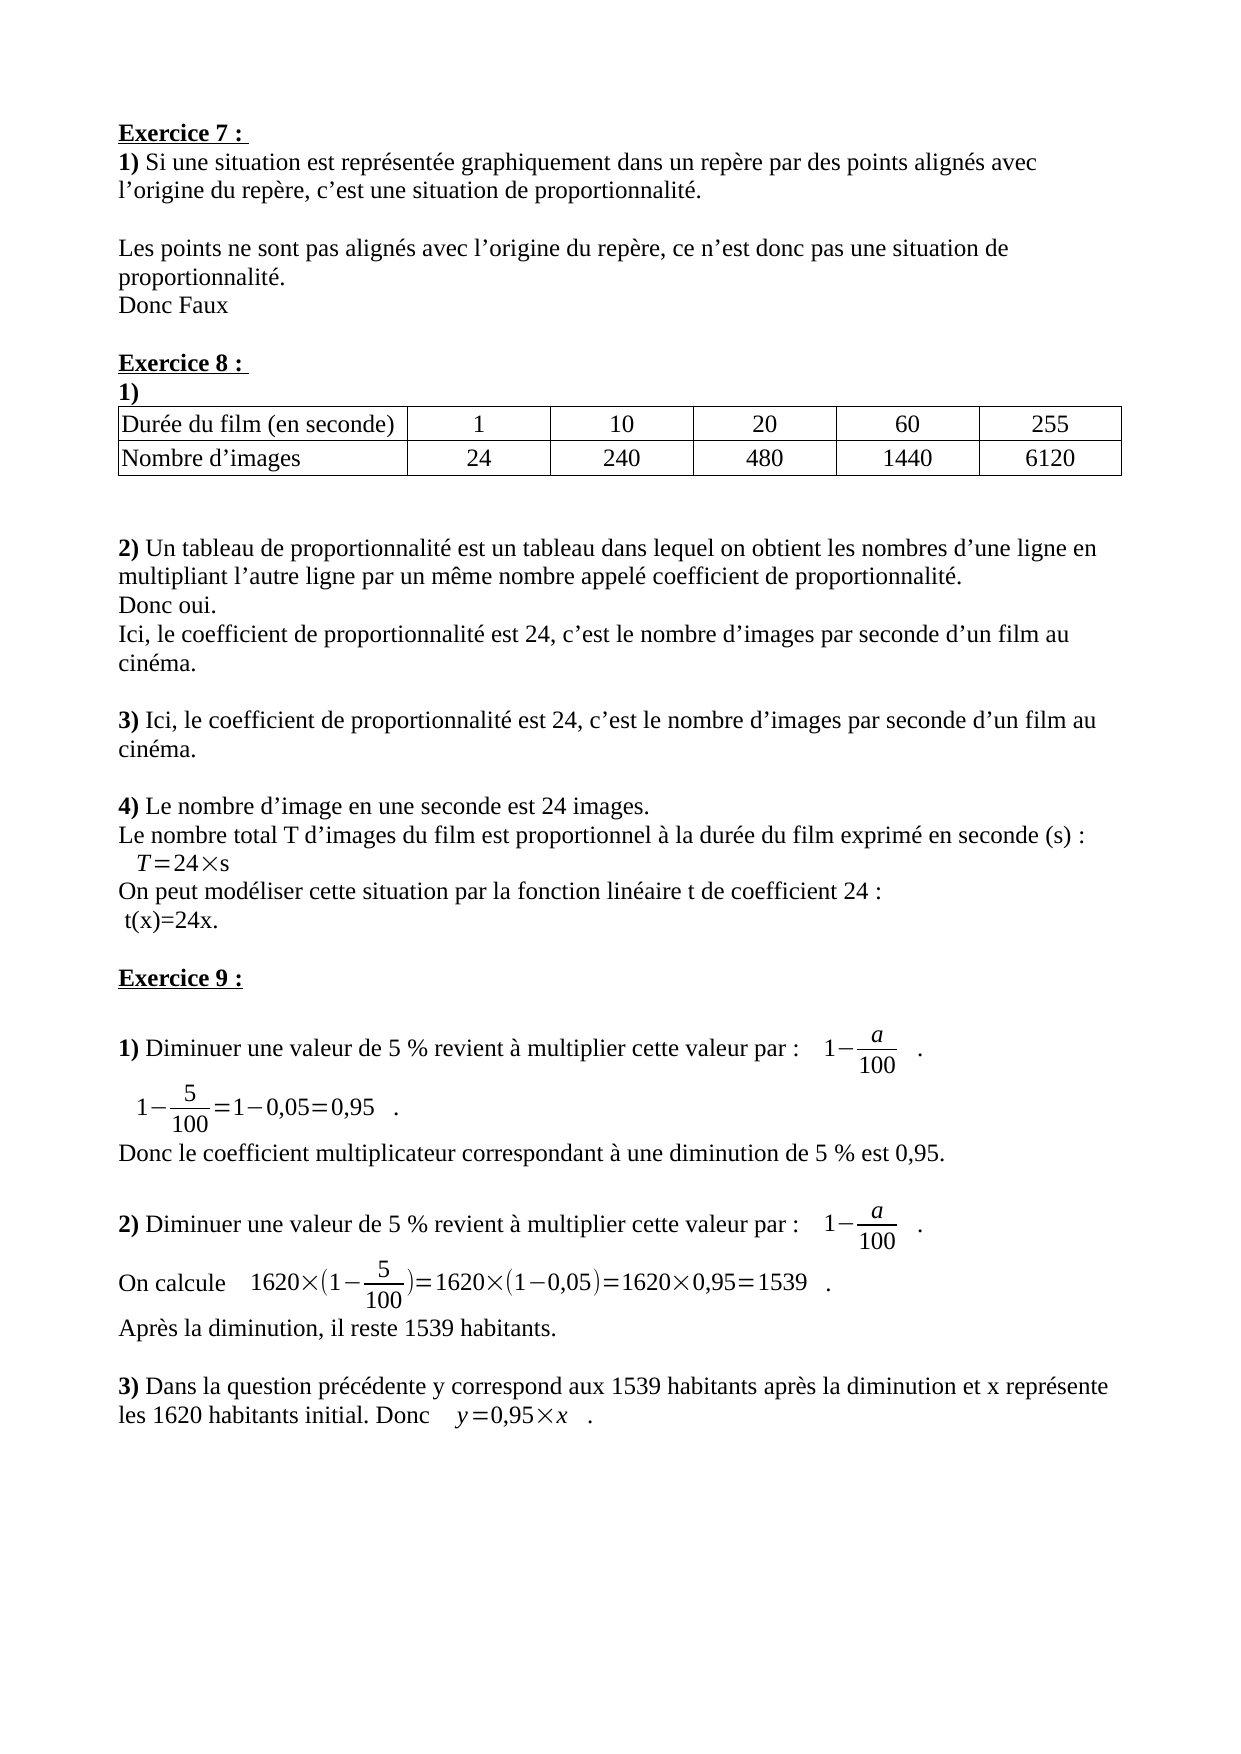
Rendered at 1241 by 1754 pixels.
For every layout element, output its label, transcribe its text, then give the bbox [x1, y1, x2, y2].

text Après la diminution, il reste 1539 habitants. [118, 1313, 1122, 1342]
text Donc Faux [118, 291, 1122, 319]
text Les points ne sont pas alignés avec l’origine du repère, ce n’est donc pas une situation de proportionnalité. [118, 233, 1122, 291]
text Donc oui. [118, 590, 1122, 619]
text Donc le coefficient multiplicateur correspondant à une diminution de 5 % est 0,95. [118, 1138, 1122, 1167]
table_header 255 [980, 407, 1121, 440]
text On peut modéliser cette situation par la fonction linéaire t de coefficient 24 : [118, 876, 1122, 905]
text 3) Ici, le coefficient de proportionnalité est 24, c’est le nombre d’images par seconde d’un film au cinéma. [118, 705, 1122, 763]
text 1) Si une situation est représentée graphiquement dans un repère par des points alignés avec l’origine du repère, c’est une situation de proportionnalité. [118, 147, 1122, 204]
table_header 1 [408, 407, 550, 440]
text Exercice 8 : [118, 348, 1122, 377]
table_cell 6120 [980, 441, 1121, 475]
text 4) Le nombre d’image en une seconde est 24 images. [118, 791, 1122, 820]
text 3) Dans la question précédente y correspond aux 1539 habitants après la diminution et x représente les 1620 habitants initial. Donc . [118, 1371, 1122, 1428]
table_cell 480 [694, 441, 836, 475]
text . [118, 1079, 1122, 1138]
text 2) Diminuer une valeur de 5 % revient à multiplier cette valeur par : . [118, 1196, 1122, 1254]
table_header 10 [551, 407, 693, 440]
text 1) Diminuer une valeur de 5 % revient à multiplier cette valeur par : . [118, 1020, 1122, 1079]
table_cell 240 [551, 441, 693, 475]
text Ici, le coefficient de proportionnalité est 24, c’est le nombre d’images par seconde d’un film au cinéma. [118, 619, 1122, 676]
text Exercice 7 : [118, 118, 1122, 147]
table_header Durée du film (en seconde) [119, 407, 407, 440]
table_cell 1440 [837, 441, 979, 475]
text On calcule . [118, 1254, 1122, 1313]
table_header 60 [837, 407, 979, 440]
text 2) Un tableau de proportionnalité est un tableau dans lequel on obtient les nombres d’une ligne en multipliant l’autre ligne par un même nombre appelé coefficient de proportionnalité. [118, 533, 1122, 590]
text 1) [118, 377, 1122, 406]
table_header 20 [694, 407, 836, 440]
table_cell 24 [408, 441, 550, 475]
text t(x)=24x. [118, 905, 1122, 934]
table_cell Nombre d’images [119, 441, 407, 475]
text Le nombre total T d’images du film est proportionnel à la durée du film exprimé en seconde (s) : [118, 820, 1122, 849]
text Exercice 9 : [118, 963, 1122, 991]
